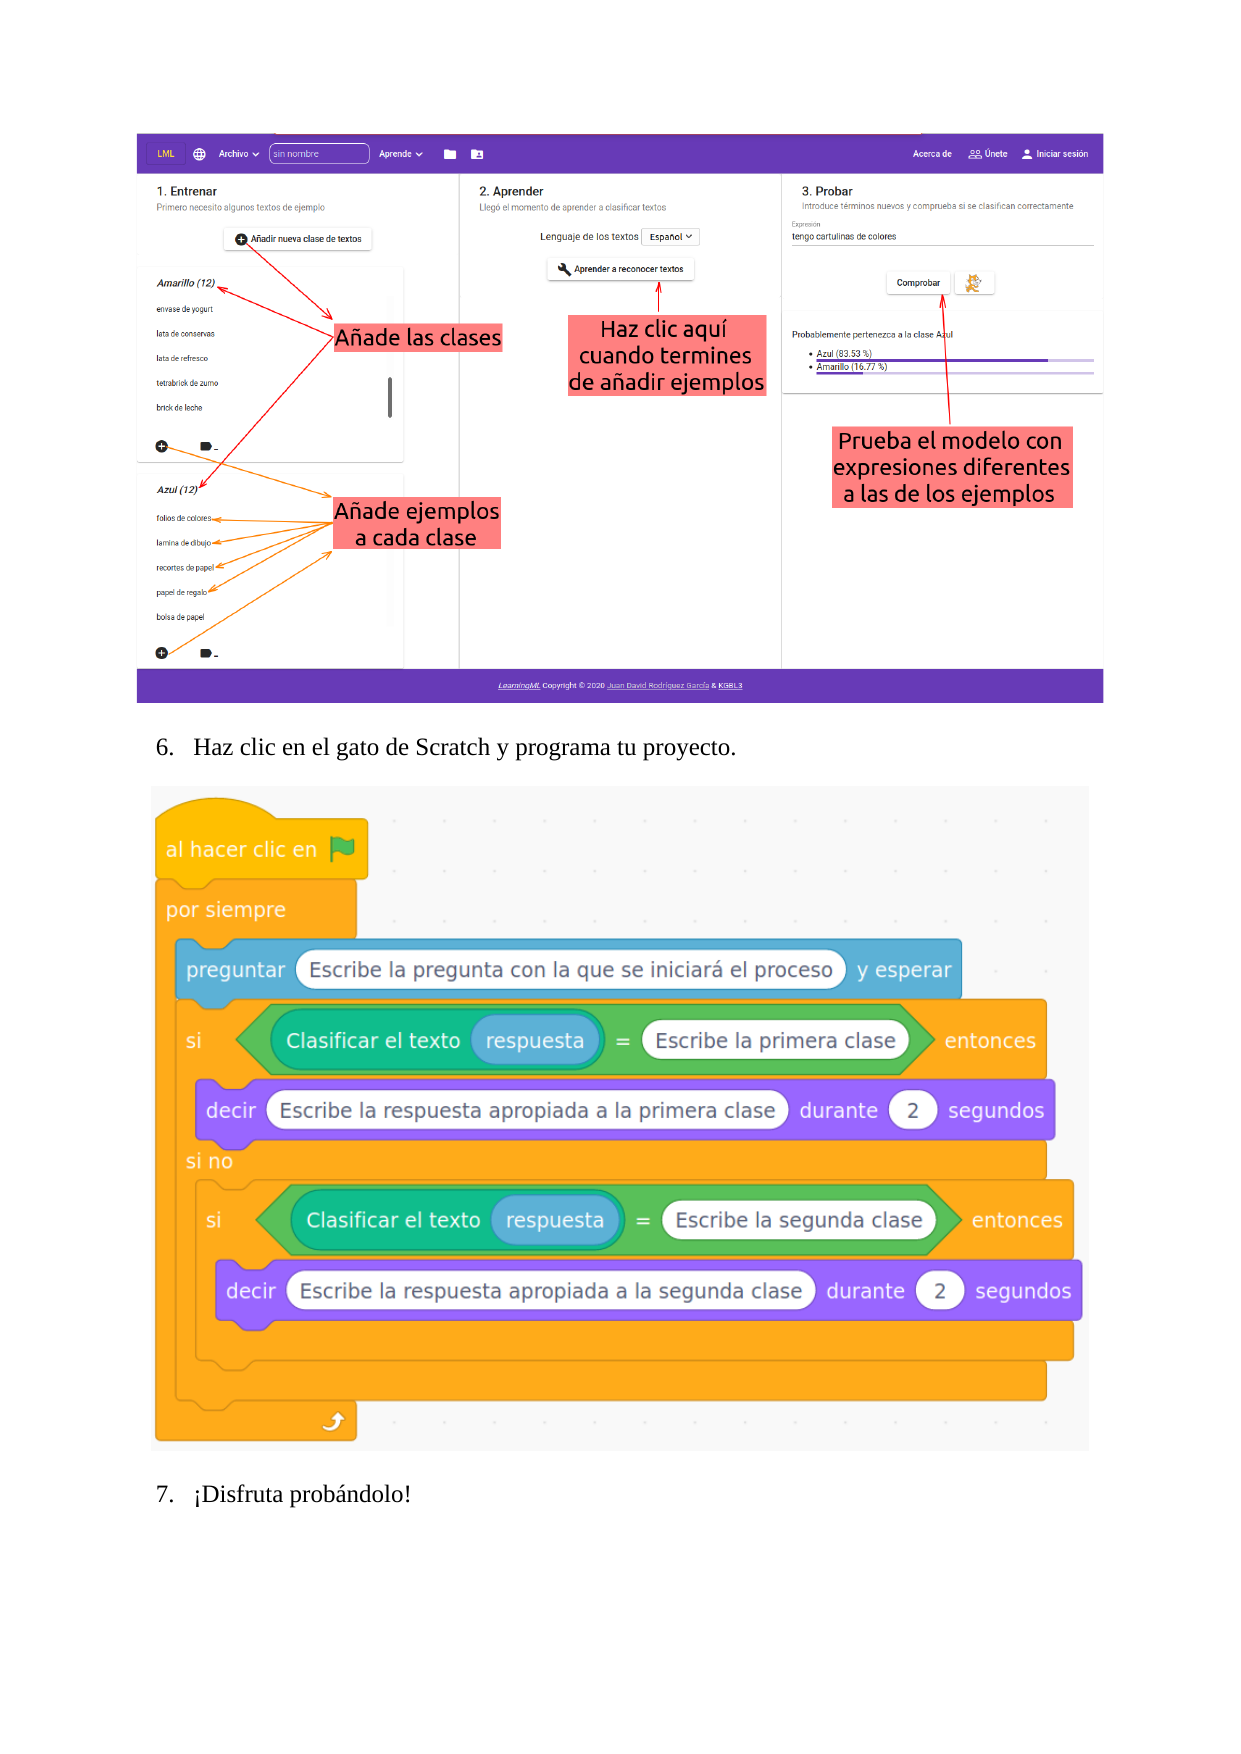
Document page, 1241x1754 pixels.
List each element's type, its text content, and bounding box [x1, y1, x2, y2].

picture [136, 133, 1104, 704]
picture [151, 786, 1089, 1451]
list ¡Disfruta probándolo! [156, 1479, 1122, 1508]
list Haz clic en el gato de Scratch y programa tu proyecto. [156, 732, 1122, 761]
